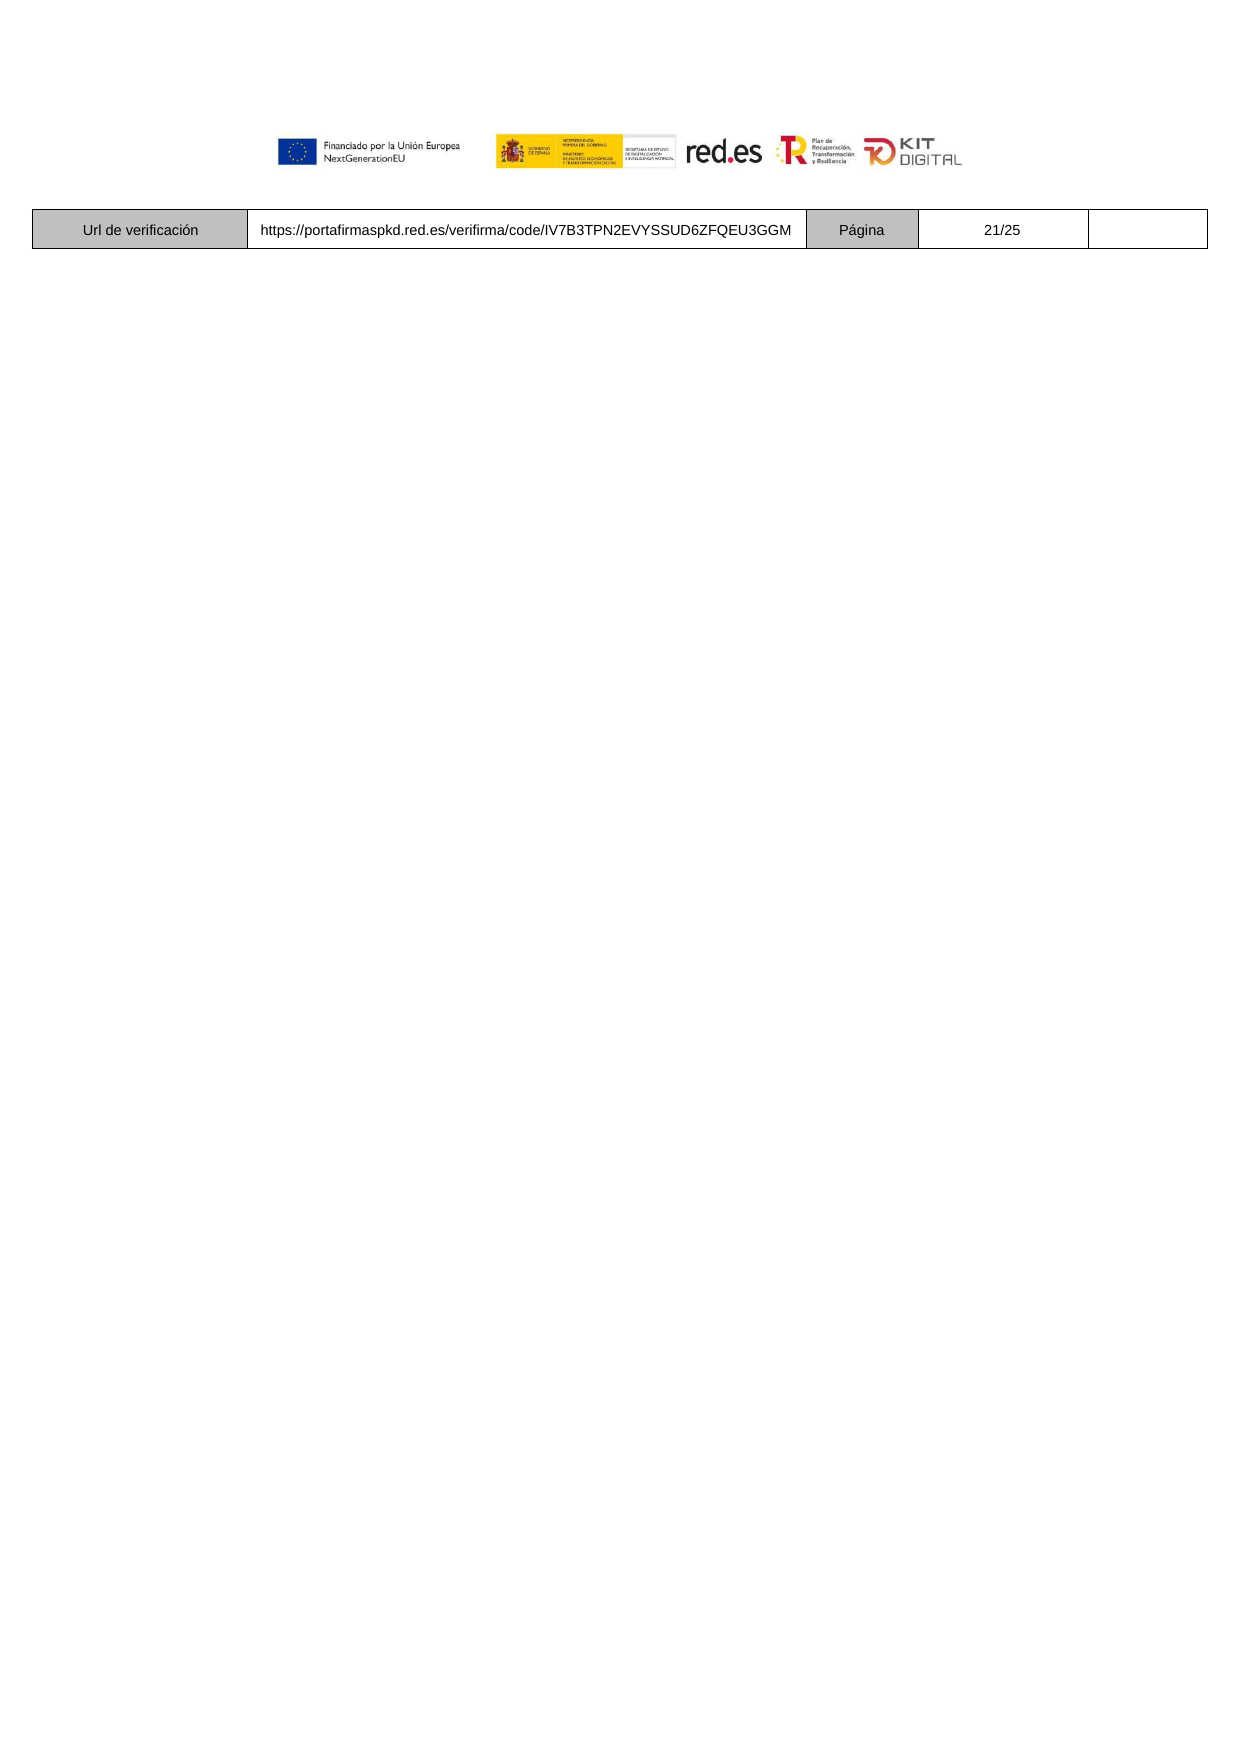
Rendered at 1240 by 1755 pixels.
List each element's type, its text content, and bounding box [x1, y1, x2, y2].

table_header [1089, 210, 1207, 248]
table_cell Url de verificación [33, 210, 247, 248]
table_cell Página [807, 210, 918, 248]
table_cell 21/25 [919, 210, 1088, 248]
table_cell https://portafirmaspkd.red.es/verifirma/code/IV7B3TPN2EVYSSUD6ZFQEU3GGM [248, 210, 806, 248]
